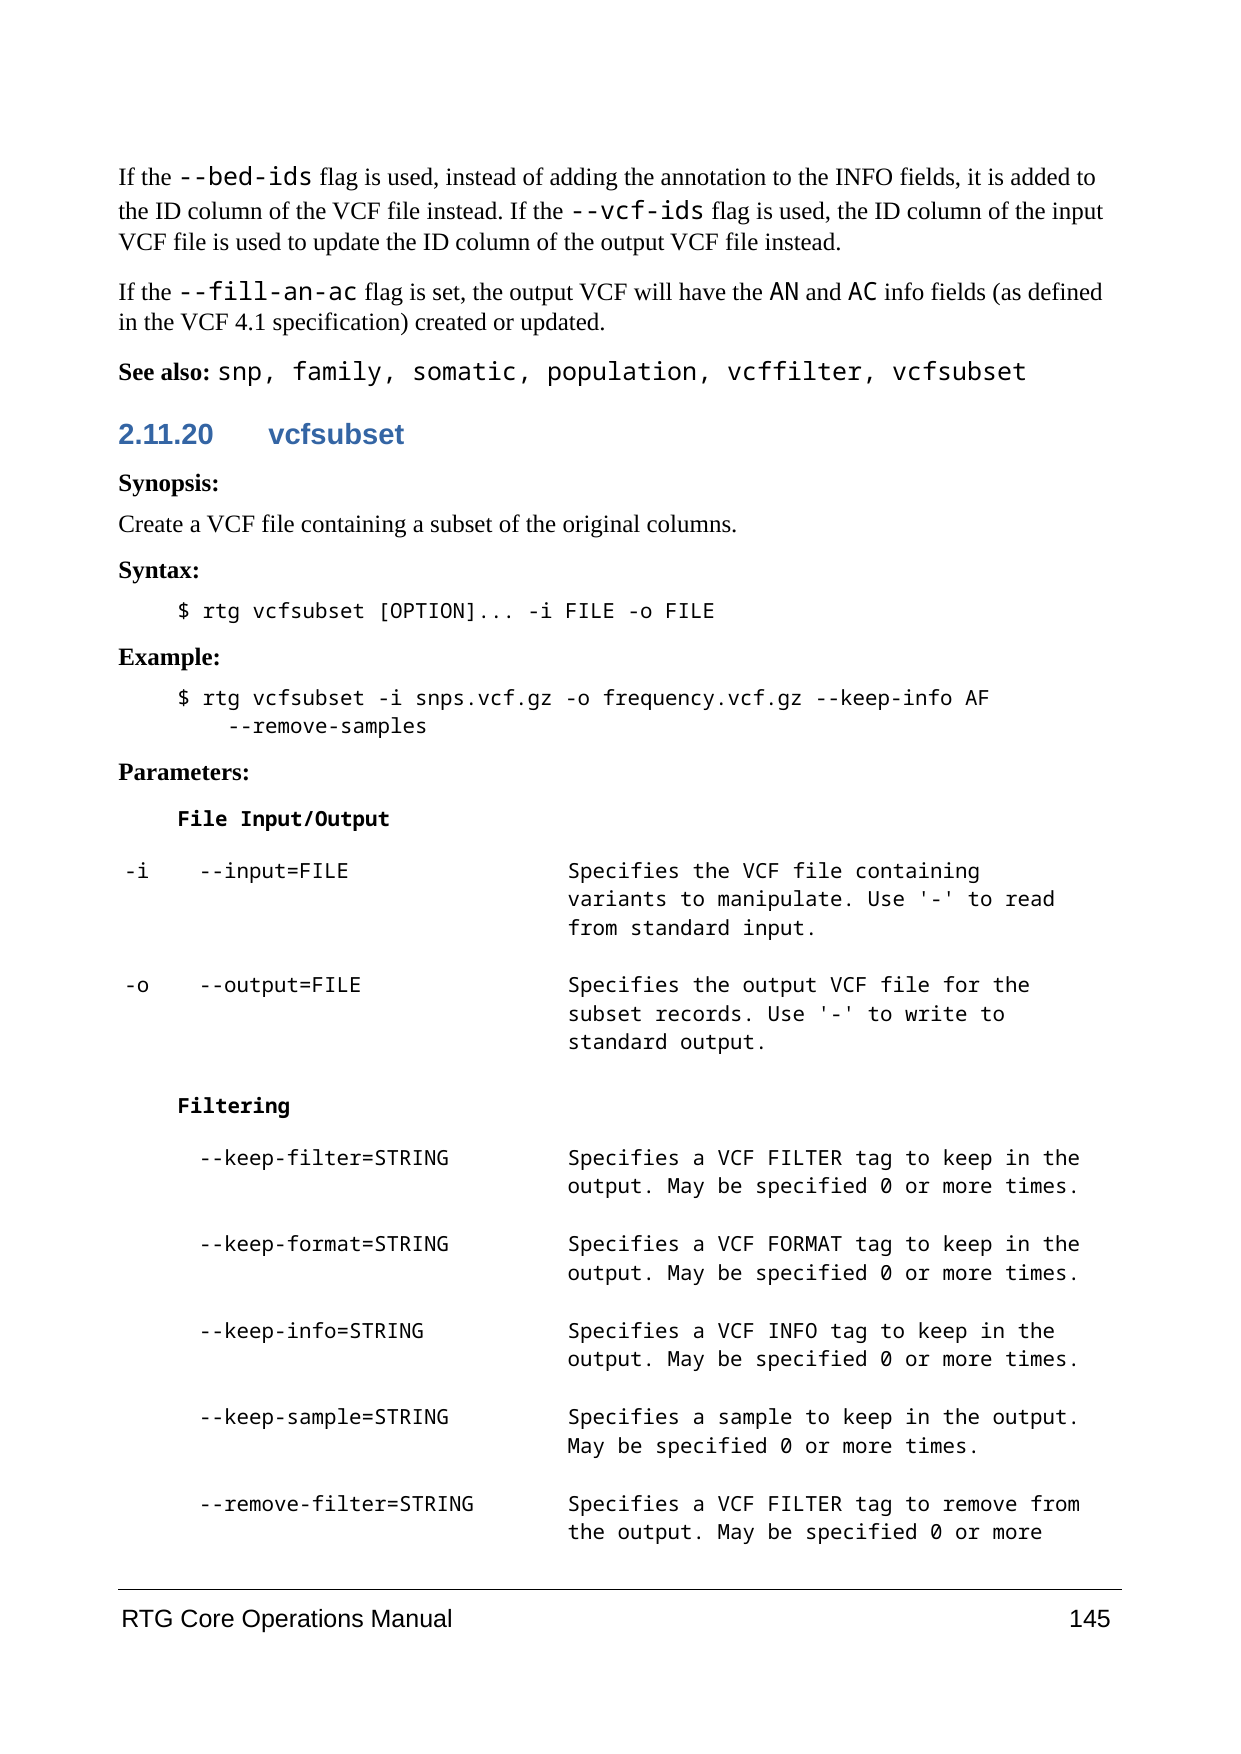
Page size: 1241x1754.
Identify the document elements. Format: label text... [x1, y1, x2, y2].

subtitle vcfsubset [118, 417, 1122, 451]
table_cell Specifies a VCF FORMAT tag to keep in the output. May be specified 0 or more times. [561, 1218, 1093, 1304]
table_cell Specifies the output VCF file for the subset records. Use '-' to write to standard output. [561, 959, 1093, 1073]
text If the --fill-an-ac flag is set, the output VCF will have the AN and AC info fields (as defined in the VCF 4.1 specification) created or updated. [118, 273, 1122, 336]
table_cell --keep-info=STRING [193, 1304, 561, 1391]
table_cell --keep-sample=STRING [193, 1391, 561, 1477]
table_header --input=FILE [193, 844, 561, 959]
text See also: snp, family, somatic, population, vcffilter, vcfsubset [118, 354, 1122, 388]
text $ rtg vcfsubset [OPTION]... -i FILE -o FILE [177, 596, 1122, 624]
text Create a VCF file containing a subset of the original columns. [118, 509, 1122, 538]
text Filtering [177, 1091, 1122, 1120]
text $ rtg vcfsubset -i snps.vcf.gz -o frequency.vcf.gz --keep-info AF --remove-samples [177, 683, 1122, 739]
table_header Specifies a VCF FILTER tag to keep in the output. May be specified 0 or more times. [561, 1131, 1093, 1218]
text File Input/Output [177, 804, 1122, 832]
subtitle Synopsis: [118, 468, 1122, 497]
table_cell Specifies a sample to keep in the output. May be specified 0 or more times. [561, 1391, 1093, 1477]
table_cell Specifies a VCF FILTER tag to remove from the output. May be specified 0 or more [561, 1477, 1093, 1546]
table_cell [118, 1391, 193, 1477]
table_cell Specifies a VCF INFO tag to keep in the output. May be specified 0 or more times. [561, 1304, 1093, 1391]
table_header -i [118, 844, 193, 959]
table_cell [118, 1304, 193, 1391]
table_cell --keep-format=STRING [193, 1218, 561, 1304]
table_cell --remove-filter=STRING [193, 1477, 561, 1546]
table_cell --output=FILE [193, 959, 561, 1073]
table_cell [118, 1477, 193, 1546]
table_header [118, 1131, 193, 1218]
table_header --keep-filter=STRING [193, 1131, 561, 1218]
table_header Specifies the VCF file containing variants to manipulate. Use '-' to read from standard input. [561, 844, 1093, 959]
table_cell [118, 1218, 193, 1304]
subtitle Parameters: [118, 757, 1122, 786]
text If the --bed-ids flag is used, instead of adding the annotation to the INFO fields, it is added to the ID column of the VCF file instead. If the --vcf-ids flag is used, the ID column of the input VCF file is used to update the ID column of the output VCF file instead. [118, 159, 1122, 256]
subtitle Example: [118, 642, 1122, 671]
table_cell -o [118, 959, 193, 1073]
subtitle Syntax: [118, 556, 1122, 584]
